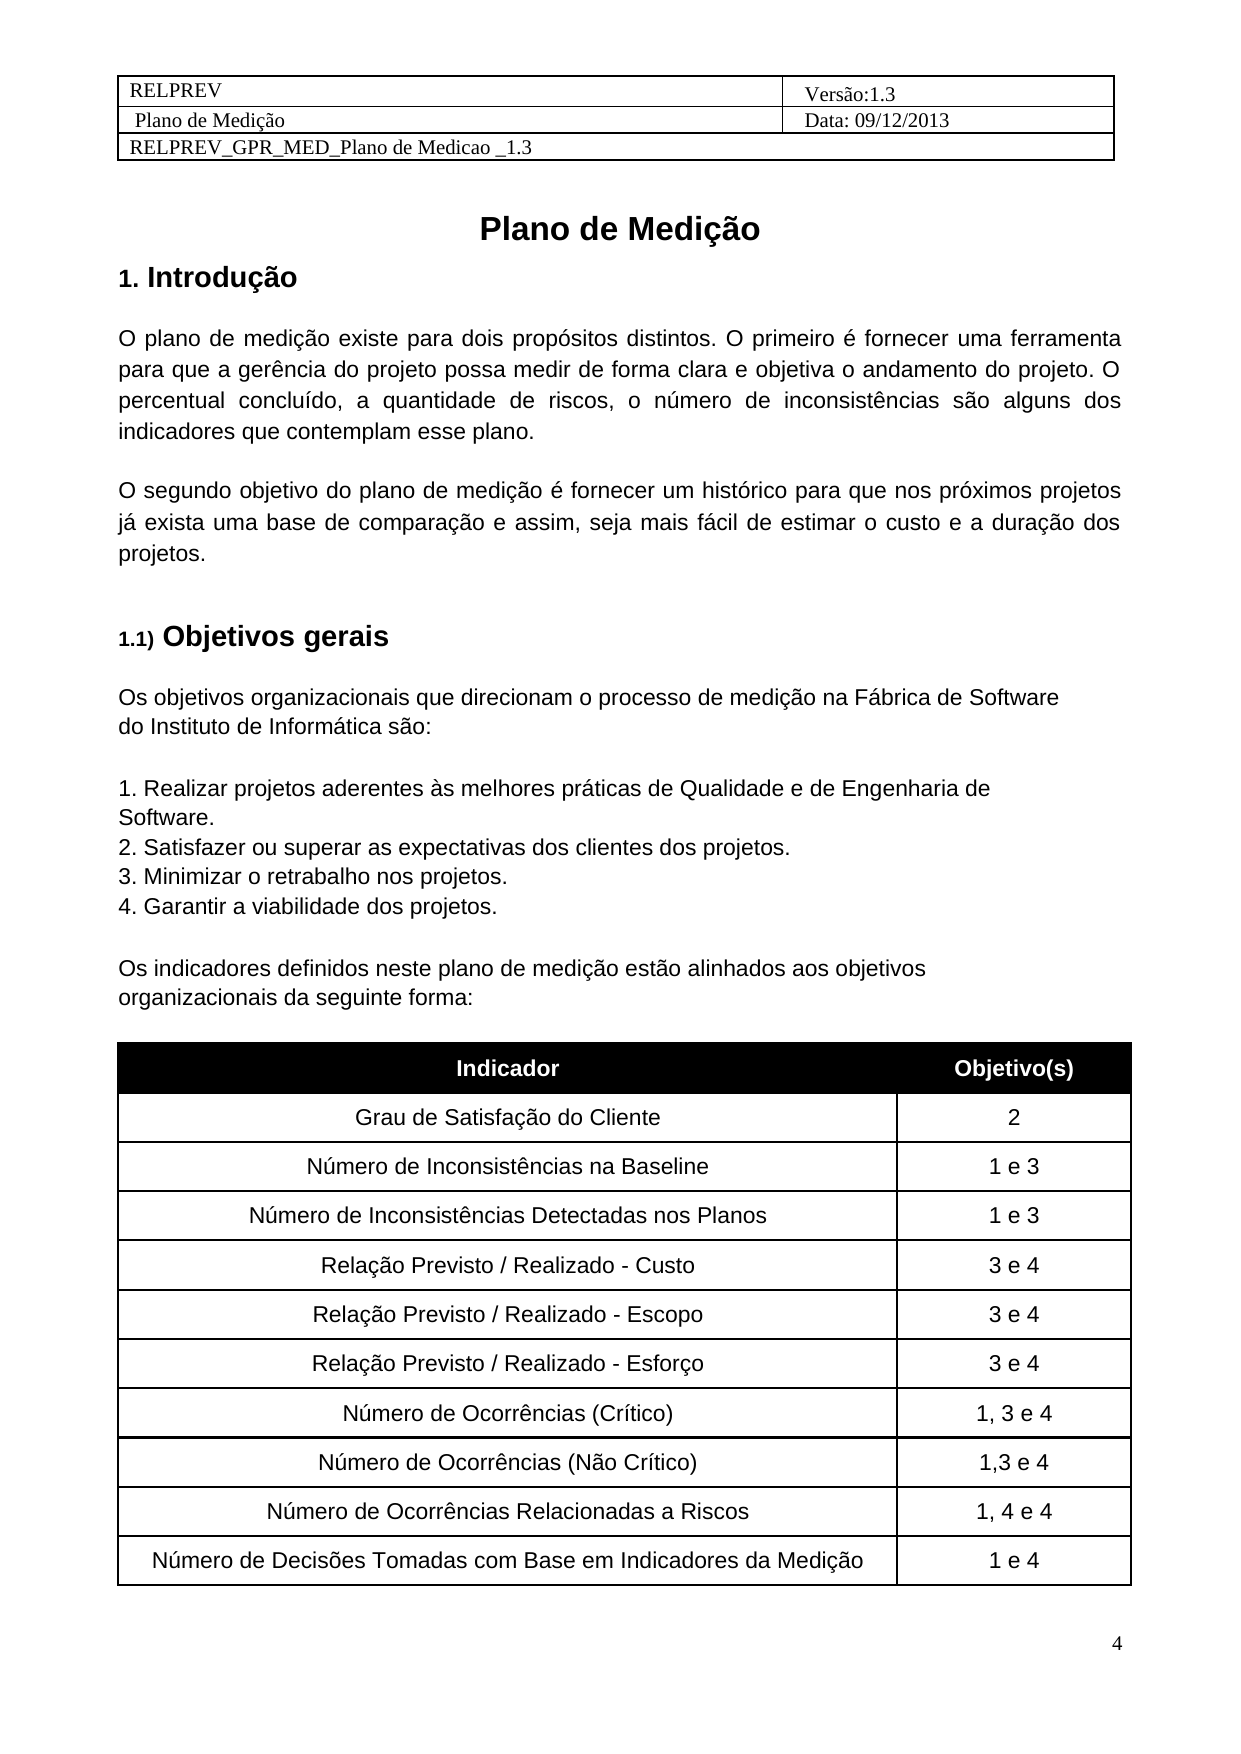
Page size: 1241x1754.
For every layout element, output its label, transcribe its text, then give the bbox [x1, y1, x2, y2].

text Os indicadores definidos neste plano de medição estão alinhados aos objetivos organizacionais da seguinte forma: [118, 954, 1082, 1010]
text 4. Garantir a viabilidade dos projetos. [118, 893, 1082, 919]
table_cell 3 e 4 [898, 1241, 1130, 1288]
table_header Objetivo(s) [898, 1044, 1130, 1091]
table_cell 1, 4 e 4 [898, 1488, 1130, 1535]
text O plano de medição existe para dois propósitos distintos. O primeiro é fornecer uma ferramenta para que a gerência do projeto possa medir de forma clara e objetiva o andamento do projeto. O percentual concluído, a quantidade de riscos, o número de inconsistências são alguns dos indicadores que contemplam esse plano. [118, 325, 1122, 444]
table_cell Grau de Satisfação do Cliente [119, 1094, 896, 1141]
table_cell Número de Ocorrências (Crítico) [119, 1389, 896, 1436]
text O segundo objetivo do plano de medição é fornecer um histórico para que nos próximos projetos já exista uma base de comparação e assim, seja mais fácil de estimar o custo e a duração dos projetos. [118, 477, 1122, 567]
table_cell Número de Decisões Tomadas com Base em Indicadores da Medição [119, 1537, 896, 1584]
table_cell Número de Inconsistências na Baseline [119, 1143, 896, 1190]
table_cell Número de Inconsistências Detectadas nos Planos [119, 1192, 896, 1239]
table_cell 1 e 4 [898, 1537, 1130, 1584]
text Plano de Medição [118, 209, 1122, 248]
table_cell 1, 3 e 4 [898, 1389, 1130, 1436]
text 3. Minimizar o retrabalho nos projetos. [118, 863, 1082, 890]
text 2. Satisfazer ou superar as expectativas dos clientes dos projetos. [118, 834, 1082, 860]
table_cell Relação Previsto / Realizado - Custo [119, 1241, 896, 1288]
subtitle Objetivos gerais [118, 619, 1122, 652]
table_cell Número de Ocorrências Relacionadas a Riscos [119, 1488, 896, 1535]
table_cell 1,3 e 4 [898, 1439, 1130, 1486]
table_cell Relação Previsto / Realizado - Esforço [119, 1340, 896, 1387]
text 1. Realizar projetos aderentes às melhores práticas de Qualidade e de Engenharia de Software. [118, 775, 1082, 831]
subtitle Introdução [118, 260, 1122, 294]
table_cell 1 e 3 [898, 1143, 1130, 1190]
table_cell 2 [898, 1094, 1130, 1141]
table_header Indicador [119, 1044, 896, 1091]
table_cell 3 e 4 [898, 1340, 1130, 1387]
table_cell Número de Ocorrências (Não Crítico) [119, 1439, 896, 1486]
text Os objetivos organizacionais que direcionam o processo de medição na Fábrica de Software do Instituto de Informática são: [118, 684, 1082, 739]
table_cell Relação Previsto / Realizado - Escopo [119, 1291, 896, 1338]
table_cell 3 e 4 [898, 1291, 1130, 1338]
table_cell 1 e 3 [898, 1192, 1130, 1239]
